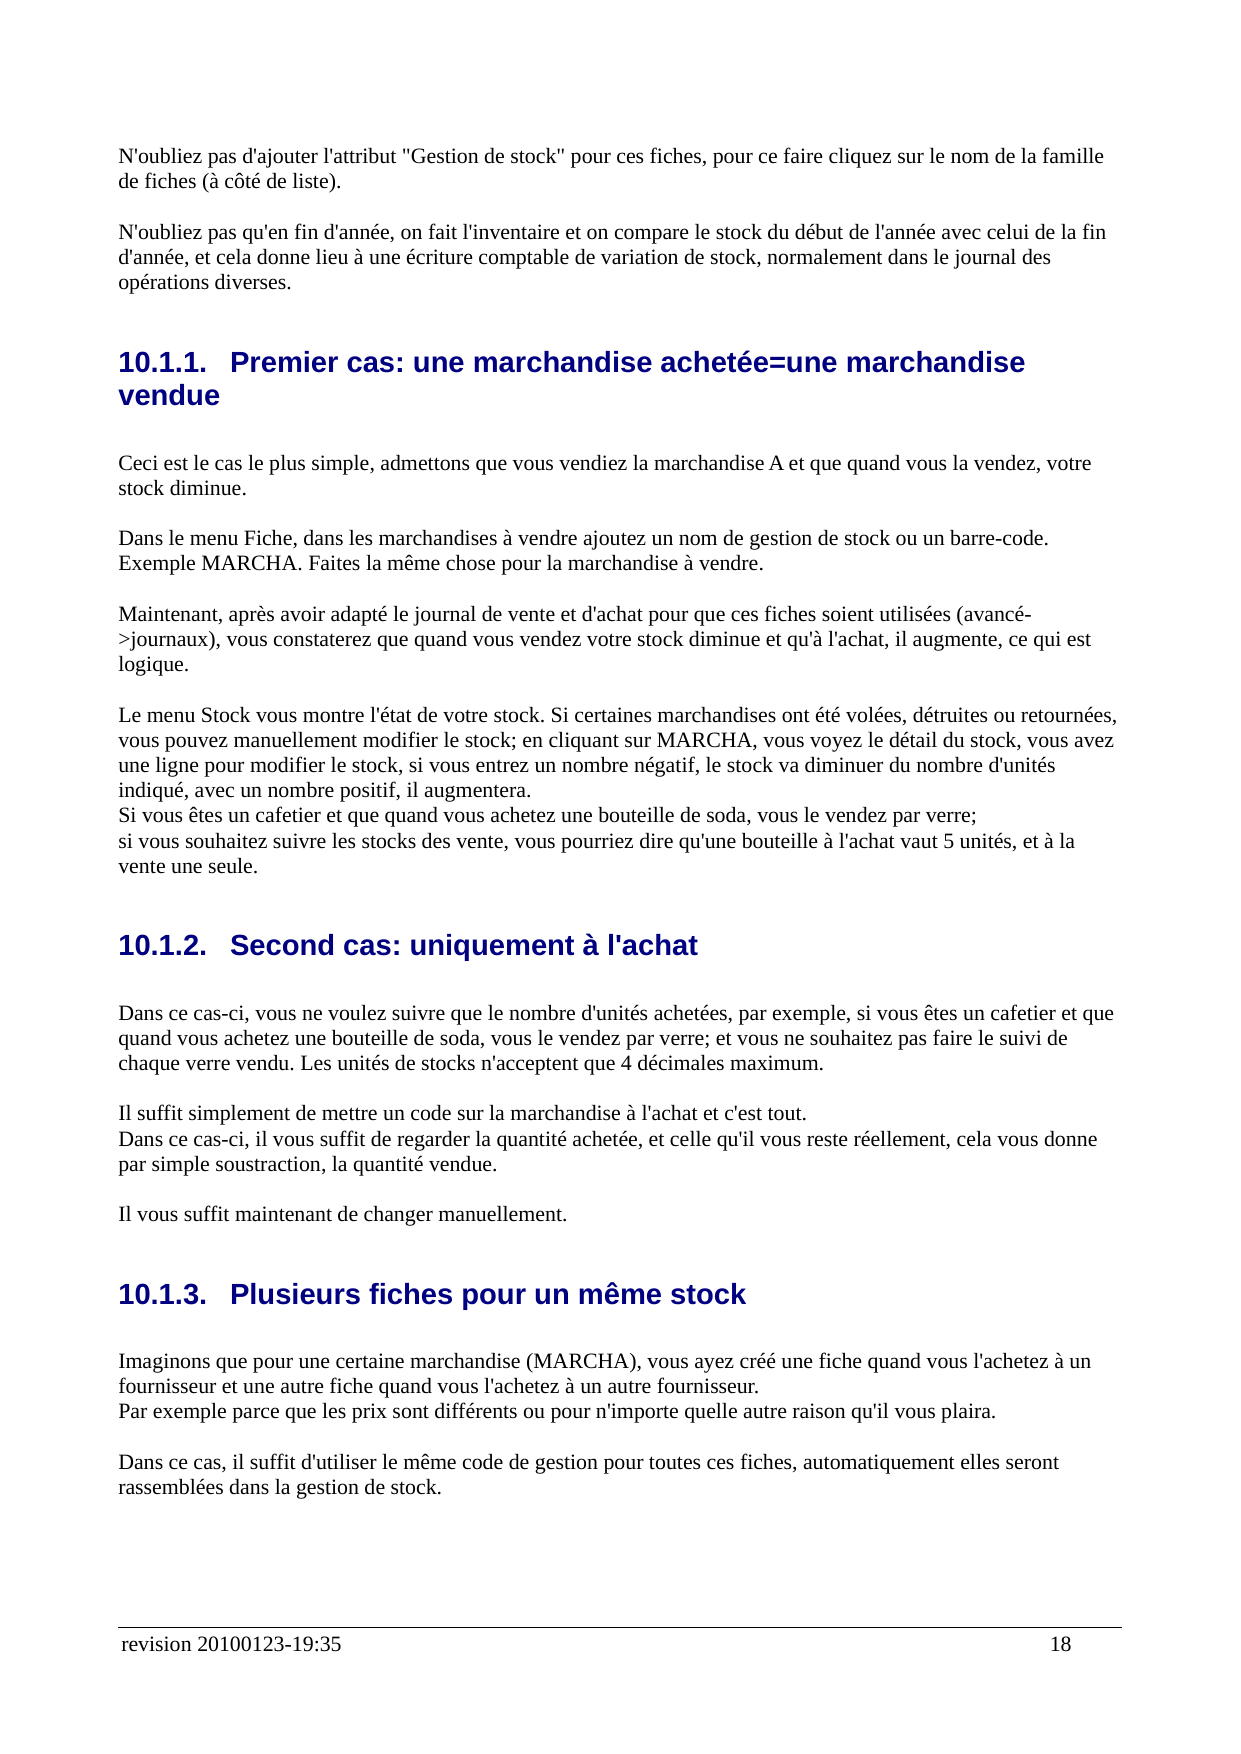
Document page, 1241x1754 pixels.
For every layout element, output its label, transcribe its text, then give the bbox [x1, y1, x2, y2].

text Le menu Stock vous montre l'état de votre stock. Si certaines marchandises ont été volées, détruites ou retournées, vous pouvez manuellement modifier le stock; en cliquant sur MARCHA, vous voyez le détail du stock, vous avez une ligne pour modifier le stock, si vous entrez un nombre négatif, le stock va diminuer du nombre d'unités indiqué, avec un nombre positif, il augmentera. [118, 702, 1122, 802]
text Ceci est le cas le plus simple, admettons que vous vendiez la marchandise A et que quand vous la vendez, votre stock diminue. [118, 449, 1122, 500]
subtitle Plusieurs fiches pour un même stock [118, 1277, 1122, 1310]
text Dans le menu Fiche, dans les marchandises à vendre ajoutez un nom de gestion de stock ou un barre-code. Exemple MARCHA. Faites la même chose pour la marchandise à vendre. [118, 525, 1122, 576]
text Dans ce cas-ci, vous ne voulez suivre que le nombre d'unités achetées, par exemple, si vous êtes un cafetier et que quand vous achetez une bouteille de soda, vous le vendez par verre; et vous ne souhaitez pas faire le suivi de chaque verre vendu. Les unités de stocks n'acceptent que 4 décimales maximum. [118, 999, 1122, 1075]
text Imaginons que pour une certaine marchandise (MARCHA), vous ayez créé une fiche quand vous l'achetez à un fournisseur et une autre fiche quand vous l'achetez à un autre fournisseur. [118, 1348, 1122, 1398]
text Dans ce cas, il suffit d'utiliser le même code de gestion pour toutes ces fiches, automatiquement elles seront rassemblées dans la gestion de stock. [118, 1449, 1122, 1499]
text si vous souhaitez suivre les stocks des vente, vous pourriez dire qu'une bouteille à l'achat vaut 5 unités, et à la vente une seule. [118, 828, 1122, 878]
subtitle Premier cas: une marchandise achetée=une marchandise vendue [118, 345, 1122, 412]
subtitle Second cas: uniquement à l'achat [118, 928, 1122, 962]
text Par exemple parce que les prix sont différents ou pour n'importe quelle autre raison qu'il vous plaira. [118, 1398, 1122, 1423]
text N'oubliez pas qu'en fin d'année, on fait l'inventaire et on compare le stock du début de l'année avec celui de la fin d'année, et cela donne lieu à une écriture comptable de variation de stock, normalement dans le journal des opérations diverses. [118, 219, 1122, 294]
text Il suffit simplement de mettre un code sur la marchandise à l'achat et c'est tout. [118, 1100, 1122, 1126]
text Si vous êtes un cafetier et que quand vous achetez une bouteille de soda, vous le vendez par verre; [118, 802, 1122, 828]
text N'oubliez pas d'ajouter l'attribut "Gestion de stock" pour ces fiches, pour ce faire cliquez sur le nom de la famille de fiches (à côté de liste). [118, 143, 1122, 194]
text Il vous suffit maintenant de changer manuellement. [118, 1201, 1122, 1226]
text Dans ce cas-ci, il vous suffit de regarder la quantité achetée, et celle qu'il vous reste réellement, cela vous donne par simple soustraction, la quantité vendue. [118, 1126, 1122, 1176]
text Maintenant, après avoir adapté le journal de vente et d'achat pour que ces fiches soient utilisées (avancé->journaux), vous constaterez que quand vous vendez votre stock diminue et qu'à l'achat, il augmente, ce qui est logique. [118, 601, 1122, 676]
